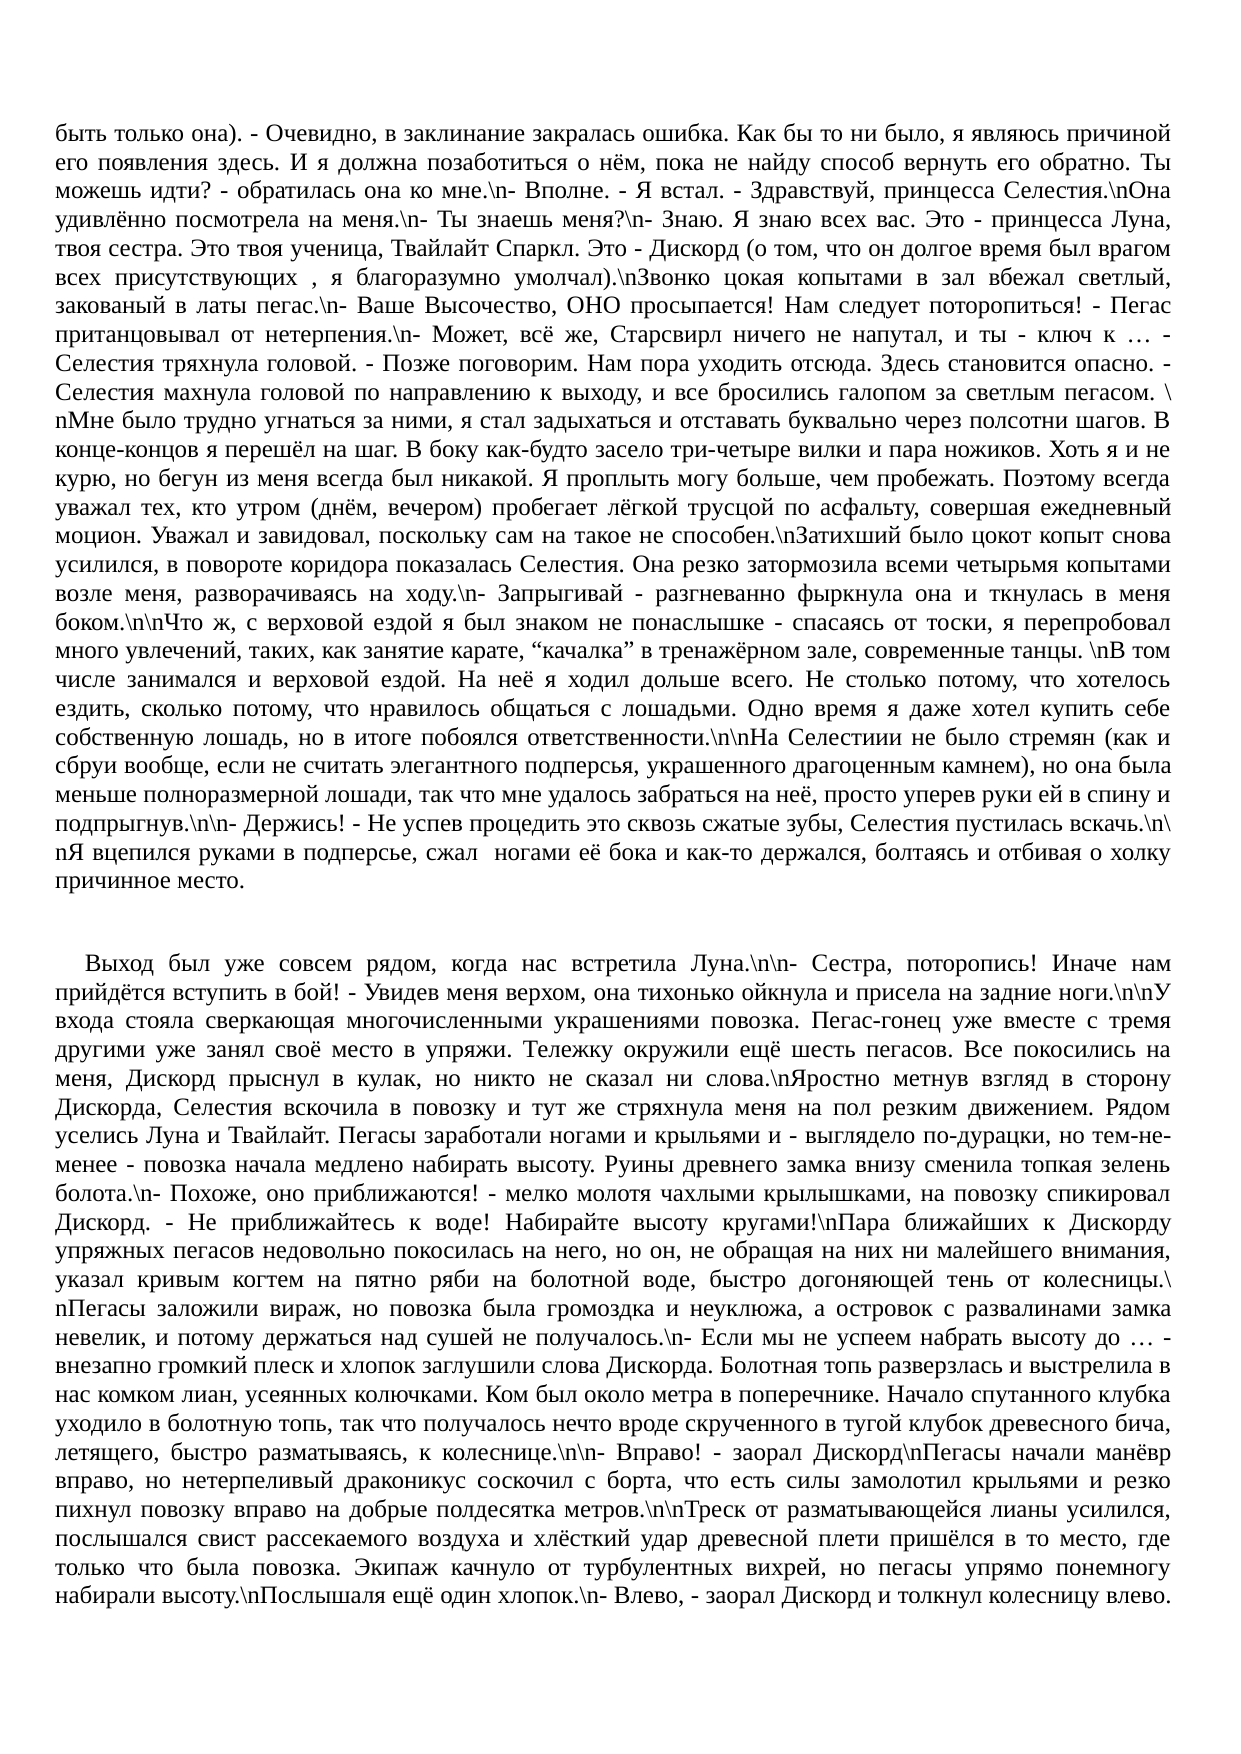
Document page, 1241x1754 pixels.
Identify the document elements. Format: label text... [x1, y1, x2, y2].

text Выход был уже совсем рядом, когда нас встретила Луна.\n\n- Сестра, поторопись! Иначе нам прийдётся вступить в бой! - Увидев меня верхом, она тихонько ойкнула и присела на задние ноги.\n\nУ входа стояла сверкающая многочисленными украшениями повозка. Пегас-гонец уже вместе с тремя другими уже занял своё место в упряжи. Тележку окружили ещё шесть пегасов. Все покосились на меня, Дискорд прыснул в кулак, но никто не сказал ни слова.\nЯростно метнув взгляд в сторону Дискорда, Селестия вскочила в повозку и тут же стряхнула меня на пол резким движением. Рядом уселись Луна и Твайлайт. Пегасы заработали ногами и крыльями и - выглядело по-дурацки, но тем-не-менее - повозка начала медлено набирать высоту. Руины древнего замка внизу сменила топкая зелень болота.\n- Похоже, оно приближаются! - мелко молотя чахлыми крылышками, на повозку спикировал Дискорд. - Не приближайтесь к воде! Набирайте высоту кругами!\nПара ближайших к Дискорду упряжных пегасов недовольно покосилась на него, но он, не обращая на них ни малейшего внимания, указал кривым когтем на пятно ряби на болотной воде, быстро догоняющей тень от колесницы.\nПегасы заложили вираж, но повозка была громоздка и неуклюжа, а островок с развалинами замка невелик, и потому держаться над сушей не получалось.\n- Если мы не успеем набрать высоту до … - внезапно громкий плеск и хлопок заглушили слова Дискорда. Болотная топь разверзлась и выстрелила в нас комком лиан, усеянных колючками. Ком был около метра в поперечнике. Начало спутанного клубка уходило в болотную топь, так что получалось нечто вроде скрученного в тугой клубок древесного бича, летящего, быстро разматываясь, к колеснице.\n\n- Вправо! - заорал Дискорд\nПегасы начали манёвр вправо, но нетерпеливый драконикус соскочил с борта, что есть силы замолотил крыльями и резко пихнул повозку вправо на добрые полдесятка метров.\n\nТреск от разматывающейся лианы усилился, послышался свист рассекаемого воздуха и хлёсткий удар древесной плети пришёлся в то место, где только что была повозка. Экипаж качнуло от турбулентных вихрей, но пегасы упрямо понемногу набирали высоту.\nПослышаля ещё один хлопок.\n- Влево, - заорал Дискорд и толкнул колесницу влево. [55, 948, 1172, 1609]
text быть только она). - Очевидно, в заклинание закралась ошибка. Как бы то ни было, я являюсь причиной его появления здесь. И я должна позаботиться о нём, пока не найду способ вернуть его обратно. Ты можешь идти? - обратилась она ко мне.\n- Вполне. - Я встал. - Здравствуй, принцесса Селестия.\nОна удивлённо посмотрела на меня.\n- Ты знаешь меня?\n- Знаю. Я знаю всех вас. Это - принцесса Луна, твоя сестра. Это твоя ученица, Твайлайт Спаркл. Это - Дискорд (о том, что он долгое время был врагом всех присутствующих , я благоразумно умолчал).\nЗвонко цокая копытами в зал вбежал светлый, закованый в латы пегас.\n- Ваше Высочество, ОНО просыпается! Нам следует поторопиться! - Пегас пританцовывал от нетерпения.\n- Может, всё же, Старсвирл ничего не напутал, и ты - ключ к … - Селестия тряхнула головой. - Позже поговорим. Нам пора уходить отсюда. Здесь становится опасно. - Селестия махнула головой по направлению к выходу, и все бросились галопом за светлым пегасом. \nМне было трудно угнаться за ними, я стал задыхаться и отставать буквально через полсотни шагов. В конце-концов я перешёл на шаг. В боку как-будто засело три-четыре вилки и пара ножиков. Хоть я и не курю, но бегун из меня всегда был никакой. Я проплыть могу больше, чем пробежать. Поэтому всегда уважал тех, кто утром (днём, вечером) пробегает лёгкой трусцой по асфальту, совершая ежедневный моцион. Уважал и завидовал, поскольку сам на такое не способен.\nЗатихший было цокот копыт снова усилился, в повороте коридора показалась Селестия. Она резко затормозила всеми четырьмя копытами возле меня, разворачиваясь на ходу.\n- Запрыгивай - разгневанно фыркнула она и ткнулась в меня боком.\n\nЧто ж, с верховой ездой я был знаком не понаслышке - спасаясь от тоски, я перепробовал много увлечений, таких, как занятие карате, “качалка” в тренажёрном зале, современные танцы. \nВ том числе занимался и верховой ездой. На неё я ходил дольше всего. Не столько потому, что хотелось ездить, сколько потому, что нравилось общаться с лошадьми. Одно время я даже хотел купить себе собственную лошадь, но в итоге побоялся ответственности.\n\nНа Селестиии не было стремян (как и сбруи вообще, если не считать элегантного подперсья, украшенного драгоценным камнем), но она была меньше полноразмерной лошади, так что мне удалось забраться на неё, просто уперев руки ей в спину и подпрыгнув.\n\n- Держись! - Не успев процедить это сквозь сжатые зубы, Селестия пустилась вскачь.\n\nЯ вцепился руками в подперсье, сжал ногами её бока и как-то держался, болтаясь и отбивая о холку причинное место. [55, 118, 1172, 894]
